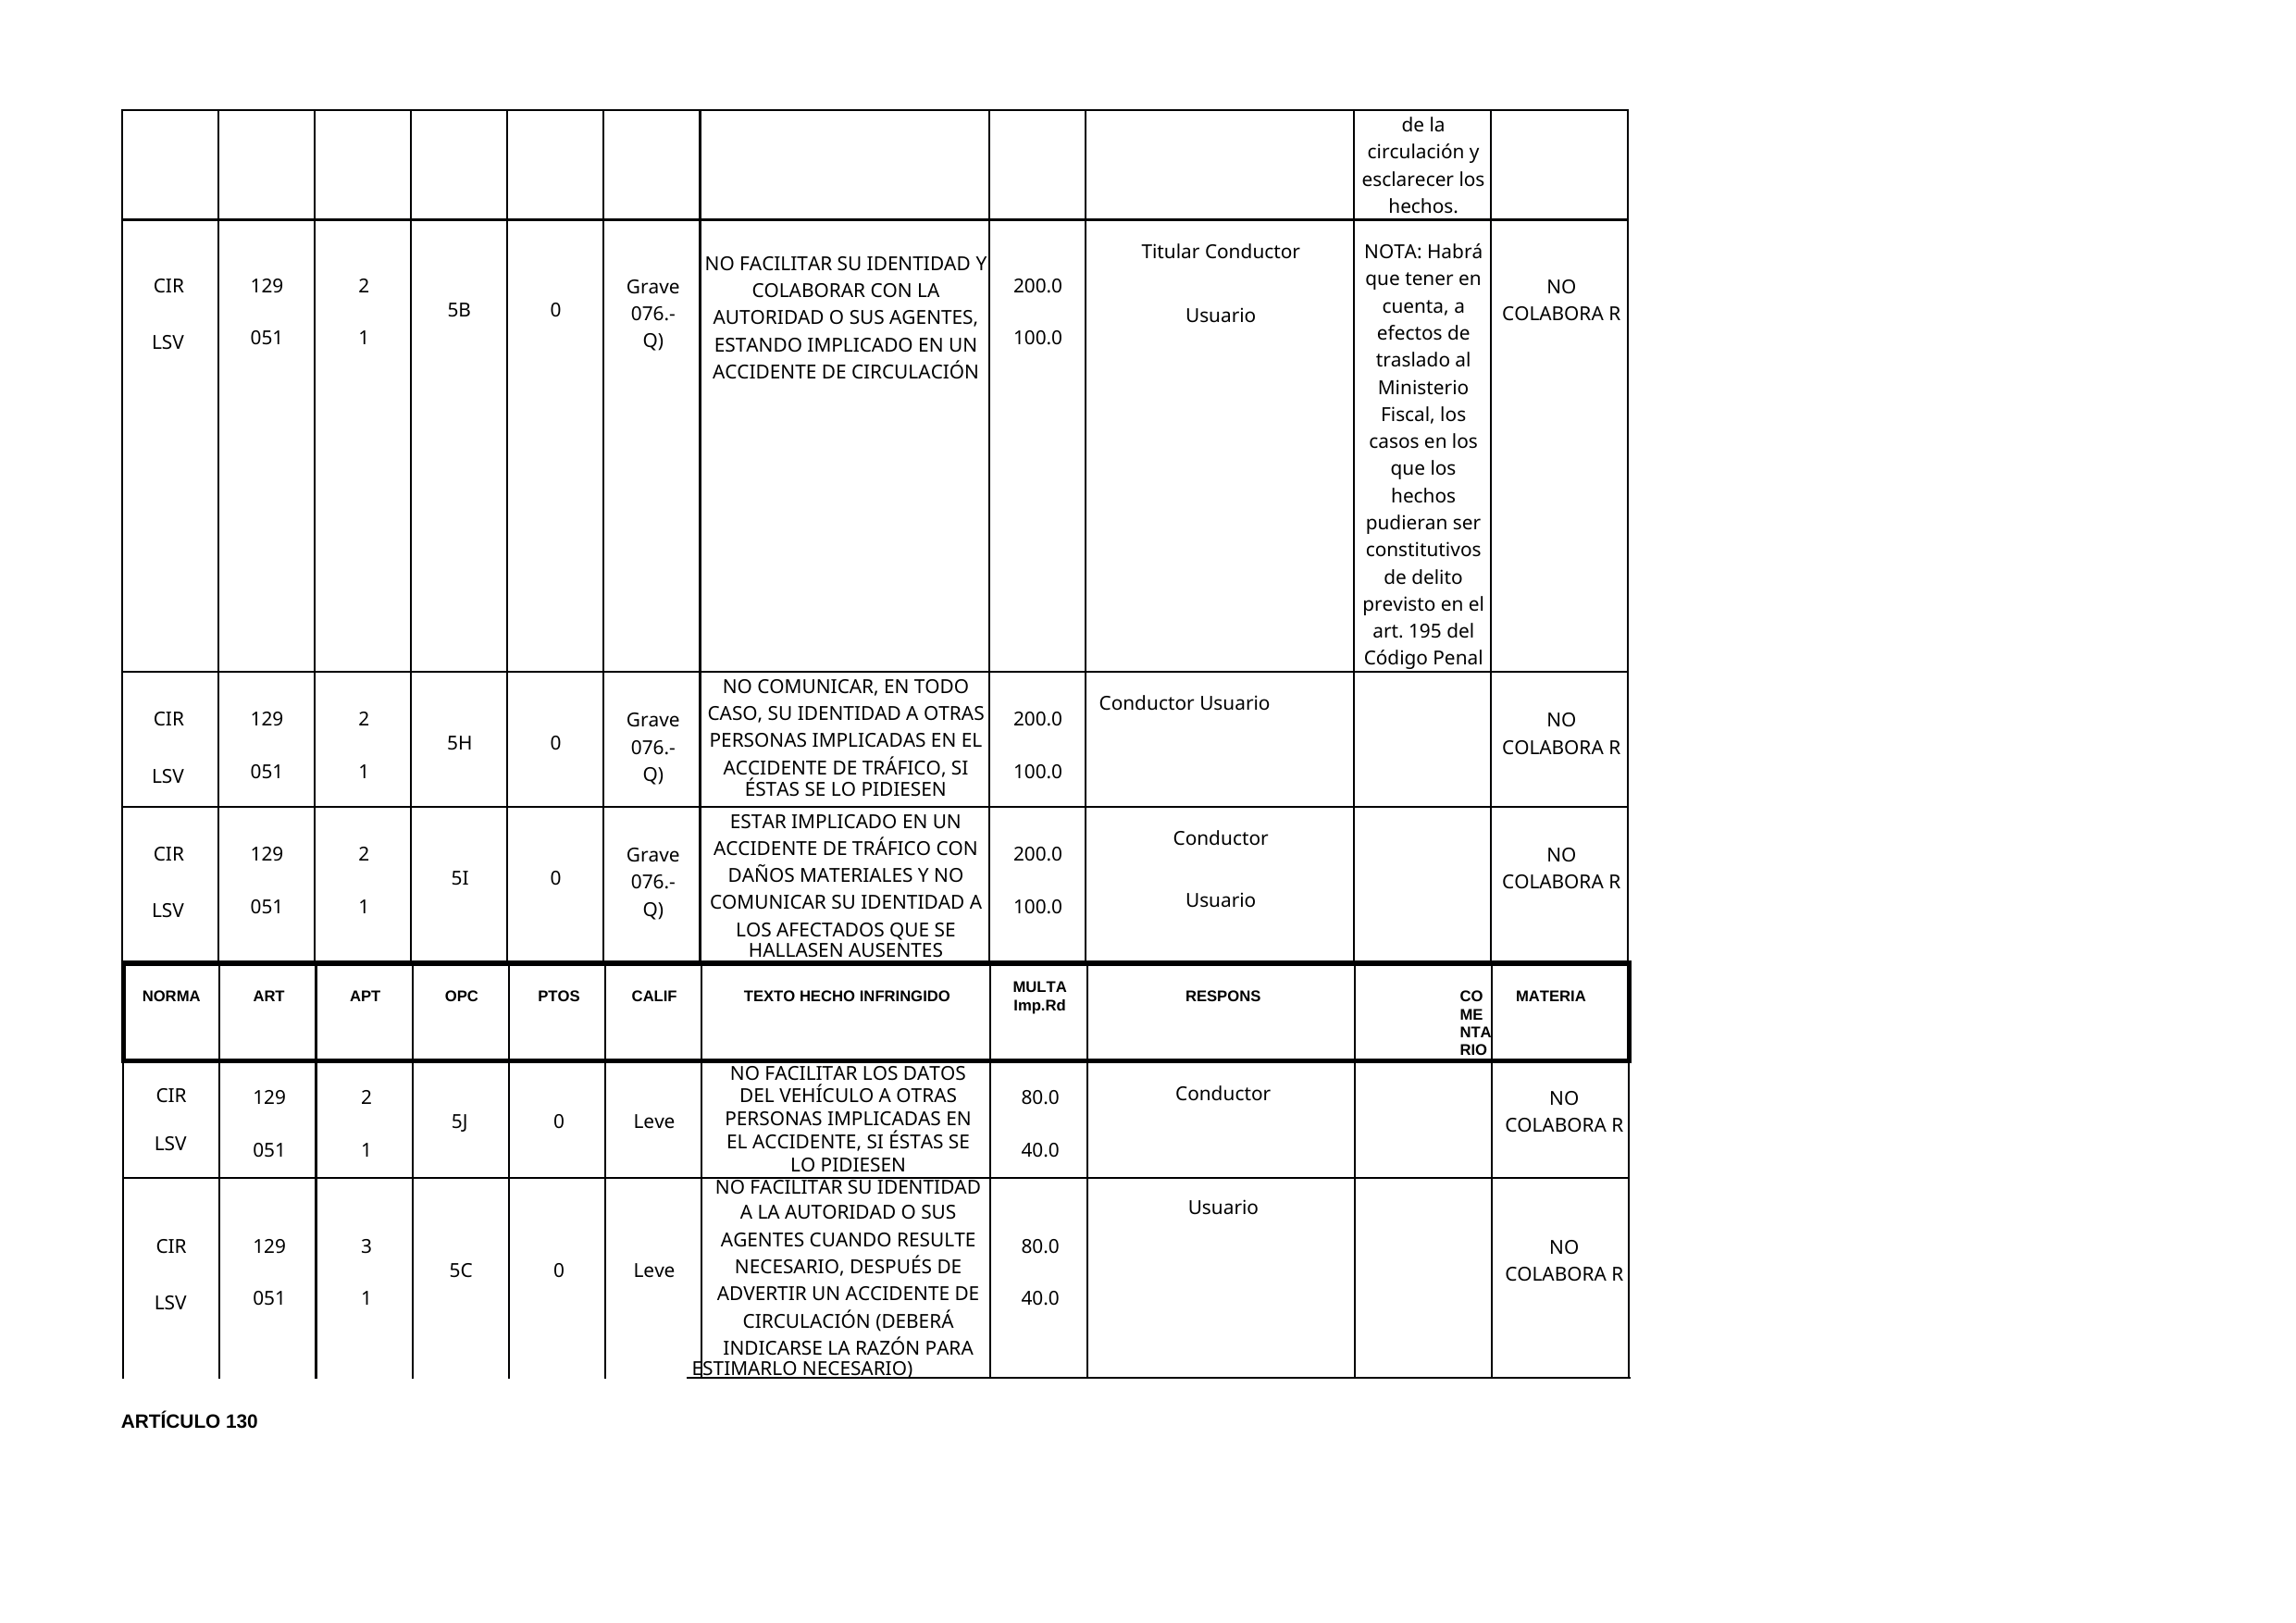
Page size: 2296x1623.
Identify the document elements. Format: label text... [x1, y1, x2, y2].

table_cell 129 051 [219, 673, 314, 806]
table_cell 0 [510, 1063, 604, 1177]
table_cell [1355, 808, 1490, 960]
table_header [219, 111, 314, 218]
table_header [1492, 111, 1627, 218]
table_cell Conductor Usuario [1086, 673, 1353, 806]
table_header TEXTO HECHO INFRINGIDO [702, 966, 989, 1059]
table_cell NO COLABORA R [1492, 673, 1627, 806]
table_cell Conductor [1088, 1063, 1354, 1177]
table_cell CIR LSV [123, 673, 217, 806]
table_cell 5C [414, 1179, 508, 1379]
table_cell NO COLABORA R [1493, 1179, 1628, 1377]
table_header [123, 111, 217, 218]
table_cell NO COLABORA R [1493, 1063, 1628, 1177]
table_cell [1356, 1179, 1491, 1377]
table_cell 5I [412, 808, 506, 960]
table_cell NO COLABORA R [1492, 221, 1627, 671]
table_cell 2 1 [316, 808, 410, 960]
table_cell 5H [412, 673, 506, 806]
table_cell ESTAR IMPLICADO EN UN ACCIDENTE DE TRÁFICO CON DAÑOS MATERIALES Y NO COMUNICAR SU IDENTIDAD A LOS AFECTADOS QUE SE HALLASEN AUSENTES [701, 808, 988, 960]
table_cell Conductor Usuario [1086, 808, 1353, 960]
table_cell 129 051 [219, 808, 314, 960]
table_cell CIR LSV [124, 1179, 218, 1379]
table_header RESPONS [1088, 966, 1354, 1059]
table_header de la circulación y esclarecer los hechos. [1355, 111, 1490, 218]
table_header MULTA Imp.Rd [991, 966, 1086, 1059]
table_header [412, 111, 506, 218]
table_cell 200.0 100.0 [990, 673, 1085, 806]
table_cell 5J [414, 1063, 508, 1177]
table_cell Leve [606, 1179, 701, 1379]
table_header APT [317, 966, 412, 1059]
table_cell 5B [412, 221, 506, 671]
table_cell 80.0 40.0 [991, 1063, 1086, 1177]
table_header ART [220, 966, 315, 1059]
table_cell Grave 076.- Q) [604, 673, 699, 806]
table_cell NO FACILITAR SU IDENTIDAD Y COLABORAR CON LA AUTORIDAD O SUS AGENTES, ESTANDO IMPLICADO EN UN ACCIDENTE DE CIRCULACIÓN [701, 221, 988, 671]
table_cell CIR LSV [124, 1063, 218, 1177]
table_cell NO COLABORA R [1492, 808, 1627, 960]
table_cell 2 1 [316, 221, 410, 671]
table_cell [1355, 673, 1490, 806]
table_cell 129 051 [220, 1063, 315, 1177]
table_cell 3 1 [317, 1179, 412, 1379]
table_cell 129 051 [220, 1179, 315, 1379]
table_header NORMA [126, 966, 218, 1059]
table_cell NO FACILITAR LOS DATOS DEL VEHÍCULO A OTRAS PERSONAS IMPLICADAS EN EL ACCIDENTE, SI ÉSTAS SE LO PIDIESEN [702, 1063, 989, 1177]
table_cell NO FACILITAR SU IDENTIDAD A LA AUTORIDAD O SUS AGENTES CUANDO RESULTE NECESARIO, DESPUÉS DE ADVERTIR UN ACCIDENTE DE CIRCULACIÓN (DEBERÁ INDICARSE LA RAZÓN PARA ESTIMARLO NECESARIO) [702, 1179, 989, 1377]
table_header [604, 111, 699, 218]
table_cell 0 [508, 221, 602, 671]
table_header PTOS [510, 966, 604, 1059]
table_cell 2 1 [316, 673, 410, 806]
table_cell NOTA: Habrá que tener en cuenta, a efectos de traslado al Ministerio Fiscal, los casos en los que los hechos pudieran ser constitutivos de delito previsto en el art. 195 del Código Penal [1355, 221, 1490, 671]
table_header COMENTARIO [1356, 966, 1491, 1059]
table_cell 200.0 100.0 [990, 221, 1085, 671]
table_cell 0 [508, 673, 602, 806]
table_cell 0 [508, 808, 602, 960]
table_header [990, 111, 1085, 218]
table_cell Titular Conductor Usuario [1086, 221, 1353, 671]
table_header OPC [414, 966, 508, 1059]
text ARTÍCULO 130 [121, 1409, 2186, 1431]
table_cell Usuario [1088, 1179, 1354, 1377]
table_cell 0 [510, 1179, 604, 1379]
table_header [508, 111, 602, 218]
table_header CALIF [606, 966, 701, 1059]
table_cell 2 1 [317, 1063, 412, 1177]
table_cell NO COMUNICAR, EN TODO CASO, SU IDENTIDAD A OTRAS PERSONAS IMPLICADAS EN EL ACCIDENTE DE TRÁFICO, SI ÉSTAS SE LO PIDIESEN [701, 673, 988, 806]
table_cell 200.0 100.0 [990, 808, 1085, 960]
table_header [701, 111, 988, 218]
table_cell 129 051 [219, 221, 314, 671]
table_cell Leve [606, 1063, 701, 1177]
table_header [316, 111, 410, 218]
table_cell Grave 076.- Q) [604, 808, 699, 960]
table_cell [1356, 1063, 1491, 1177]
table_cell 80.0 40.0 [991, 1179, 1086, 1377]
table_cell CIR LSV [123, 808, 217, 960]
table_header MATERIA [1493, 966, 1627, 1059]
table_cell Grave 076.- Q) [604, 221, 699, 671]
table_cell CIR LSV [123, 221, 217, 671]
table_header [1086, 111, 1353, 218]
